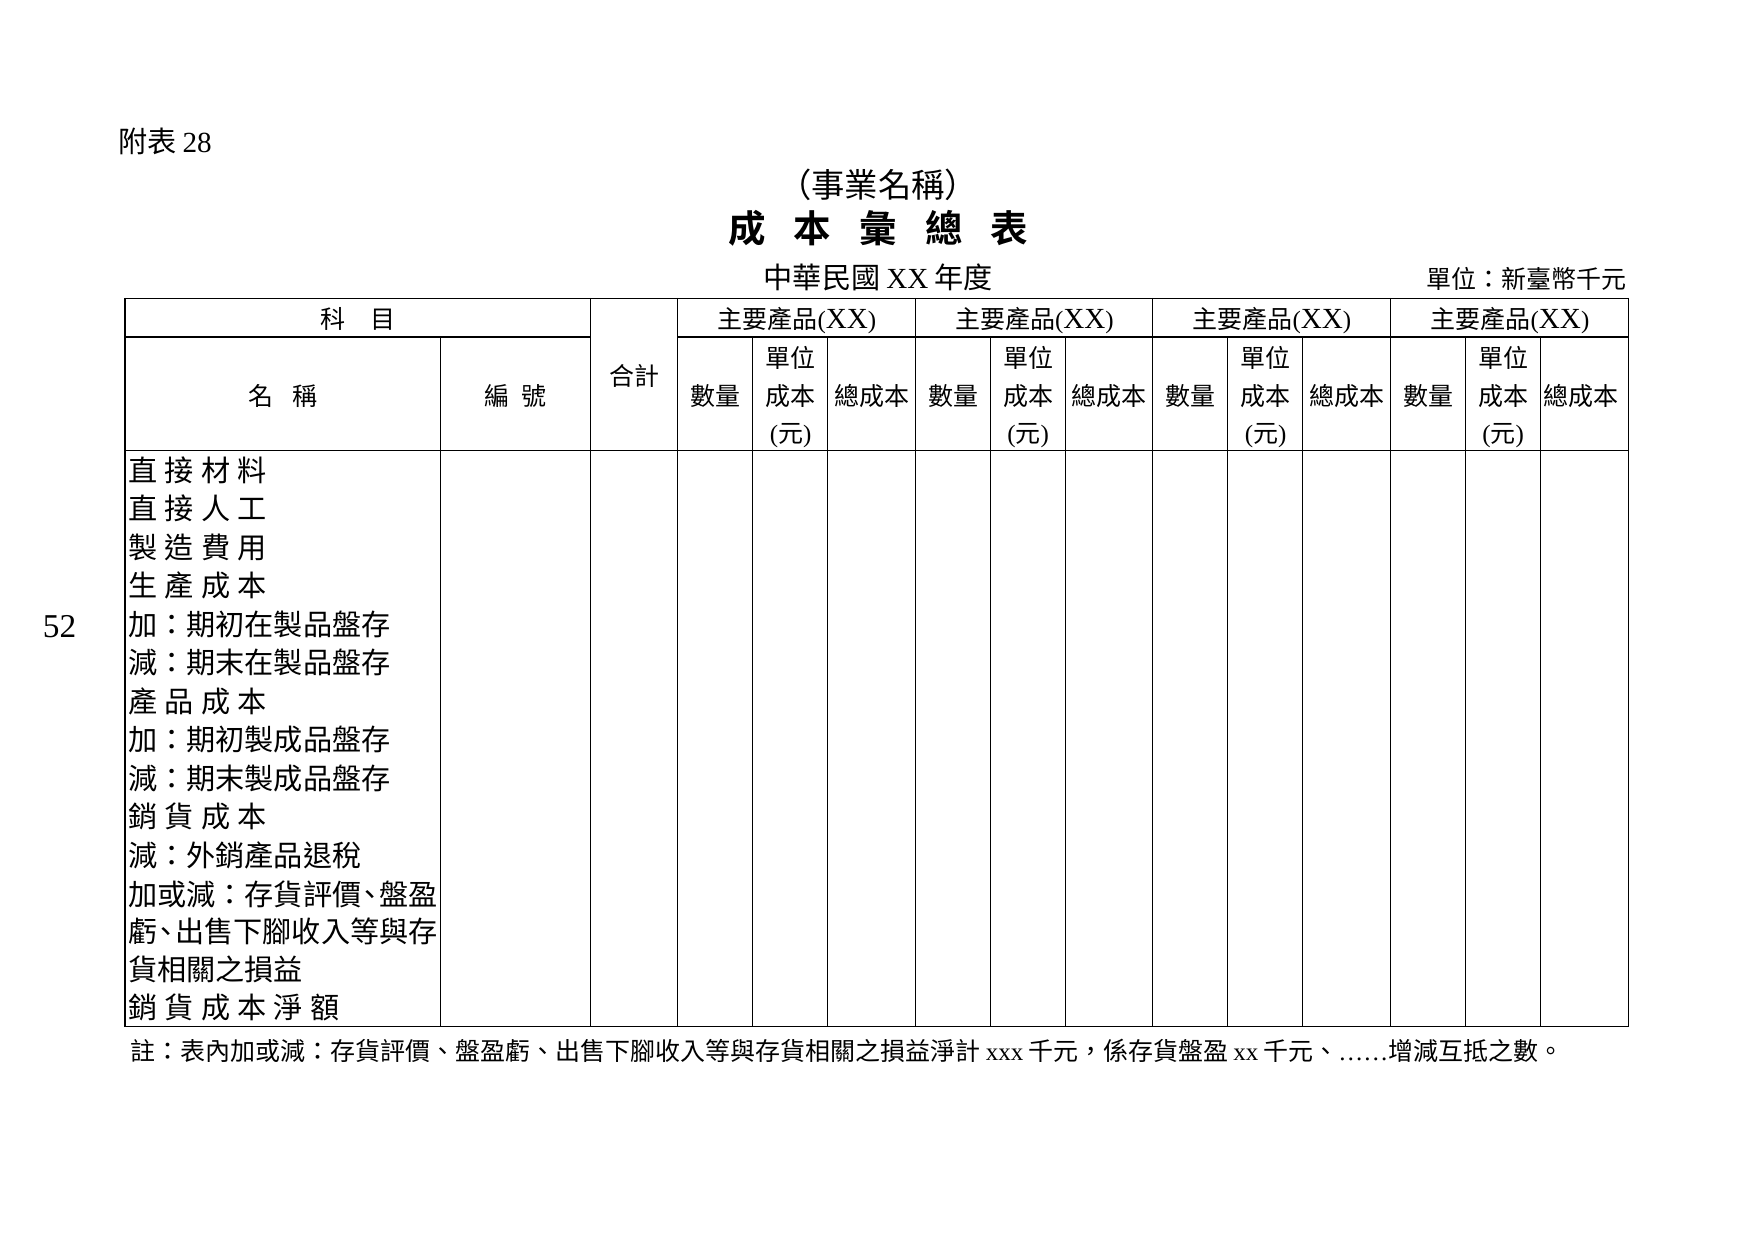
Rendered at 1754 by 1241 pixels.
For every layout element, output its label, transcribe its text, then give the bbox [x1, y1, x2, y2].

table_cell 單位 成本 (元) [1228, 338, 1302, 450]
table_cell [991, 681, 1065, 720]
table_cell [1066, 566, 1152, 604]
table_cell [991, 758, 1065, 797]
table_cell [753, 451, 827, 488]
table_cell [591, 720, 677, 758]
table_cell [1228, 720, 1302, 758]
table_cell [1541, 489, 1628, 527]
table_cell [1066, 681, 1152, 720]
table_cell [678, 489, 752, 527]
table_cell [1228, 566, 1302, 604]
table_cell [991, 874, 1065, 987]
table_cell 總成本 [1066, 338, 1152, 450]
table_cell 減：期末在製品盤存 [126, 643, 440, 681]
table_cell [1541, 566, 1628, 604]
table_cell [1466, 566, 1540, 604]
table_cell [916, 566, 990, 604]
table_cell [828, 566, 915, 604]
table_cell 主要產品(XX) [916, 299, 1152, 336]
table_cell [1466, 758, 1540, 797]
table_cell [203, 206, 240, 252]
table_cell [1303, 451, 1390, 488]
table_cell [441, 451, 590, 1026]
table_cell [1066, 720, 1152, 758]
table_cell [678, 604, 752, 643]
table_cell [1303, 643, 1390, 681]
table_cell [591, 797, 677, 835]
table_cell [1066, 451, 1152, 488]
table_cell [678, 527, 752, 566]
table_header [203, 160, 278, 206]
subtitle 註：表內加或減：存貨評價、盤盈虧、出售下腳收入等與存貨相關之損益淨計xxx千元，係存貨盤盈xx千元、……增減互抵之數。 [131, 1027, 1636, 1069]
table_cell [753, 527, 827, 566]
table_cell 主要產品(XX) [1391, 299, 1628, 336]
table_cell [1466, 720, 1540, 758]
table_cell 產 品 成 本 [126, 681, 440, 720]
table_cell [1153, 758, 1227, 797]
table_cell [991, 604, 1065, 643]
table_cell 總成本 [1541, 338, 1628, 450]
table_cell [753, 681, 827, 720]
table_cell [916, 758, 990, 797]
table_cell [125, 252, 278, 298]
table_cell [1153, 681, 1227, 720]
table_cell [1466, 527, 1540, 566]
table_cell [991, 451, 1065, 488]
table_cell [591, 527, 677, 566]
table_cell [1541, 527, 1628, 566]
table_cell [1541, 988, 1628, 1026]
table_cell [991, 835, 1065, 874]
table_cell [828, 874, 915, 987]
table_cell [1541, 835, 1628, 874]
table_cell 名 稱 [126, 338, 440, 450]
table_cell [916, 604, 990, 643]
table_cell [1466, 451, 1540, 488]
table_cell [591, 451, 677, 488]
table_cell [1303, 758, 1390, 797]
table_cell [753, 797, 827, 835]
table_cell [753, 643, 827, 681]
table_cell [1303, 681, 1390, 720]
table_cell [991, 643, 1065, 681]
table_cell [1315, 206, 1629, 252]
table_cell [1466, 643, 1540, 681]
table_cell [1466, 604, 1540, 643]
table_cell [1228, 835, 1302, 874]
table_cell [1541, 451, 1628, 488]
table_cell [591, 874, 677, 987]
table_header [390, 160, 440, 206]
table_cell [1303, 720, 1390, 758]
table_cell [753, 874, 827, 987]
table_cell [916, 835, 990, 874]
table_cell [1153, 835, 1227, 874]
table_cell [678, 758, 752, 797]
table_cell [1466, 874, 1540, 987]
table_cell [1066, 874, 1152, 987]
table_cell [753, 988, 827, 1026]
table_cell [1228, 451, 1302, 488]
table_cell [591, 681, 677, 720]
table_cell [1541, 643, 1628, 681]
table_cell [591, 604, 677, 643]
table_cell [916, 797, 990, 835]
table_cell [1391, 758, 1465, 797]
table_header [1315, 160, 1629, 206]
table_cell [1466, 681, 1540, 720]
table_cell 減：外銷產品退稅 [126, 835, 440, 874]
table_cell [1228, 988, 1302, 1026]
table_cell 主要產品(XX) [678, 299, 915, 336]
table_cell [991, 566, 1065, 604]
table_cell [1228, 527, 1302, 566]
table_cell [916, 720, 990, 758]
table_cell [1228, 604, 1302, 643]
table_cell [678, 643, 752, 681]
table_cell [828, 604, 915, 643]
table_cell [678, 797, 752, 835]
table_cell [753, 604, 827, 643]
table_cell [1153, 527, 1227, 566]
table_cell [278, 252, 440, 298]
table_cell [1303, 835, 1390, 874]
table_cell [1066, 643, 1152, 681]
table_cell 單位 成本 (元) [1466, 338, 1540, 450]
table_cell 直 接 材 料 [126, 451, 440, 488]
table_cell [1066, 797, 1152, 835]
table_cell [1303, 527, 1390, 566]
table_cell [916, 489, 990, 527]
table_cell [1391, 566, 1465, 604]
table_cell 總成本 [1303, 338, 1390, 450]
table_cell [591, 988, 677, 1026]
table_header [125, 160, 203, 206]
table_cell [991, 489, 1065, 527]
table_cell [125, 206, 203, 252]
table_cell 數量 [678, 338, 752, 450]
table_cell [1153, 643, 1227, 681]
table_cell [1541, 604, 1628, 643]
table_cell [1303, 874, 1390, 987]
table_cell [991, 720, 1065, 758]
table_cell 銷 貨 成 本 淨 額 [126, 988, 440, 1026]
table_cell [828, 720, 915, 758]
table_cell [1391, 527, 1465, 566]
table_cell [1228, 681, 1302, 720]
table_cell [278, 206, 390, 252]
table_cell [828, 451, 915, 488]
table_cell [591, 835, 677, 874]
table_cell [753, 489, 827, 527]
table_cell [678, 566, 752, 604]
table_cell [1153, 489, 1227, 527]
table_cell 加或減：存貨評價、盤盈虧、出售下腳收入等與存貨相關之損益 [126, 874, 440, 987]
table_cell [1466, 797, 1540, 835]
table_cell [828, 758, 915, 797]
table_cell 加：期初製成品盤存 [126, 720, 440, 758]
table_cell [1391, 451, 1465, 488]
table_cell [1228, 797, 1302, 835]
table_cell [678, 720, 752, 758]
table_header （事業名稱） [440, 160, 1315, 206]
table_cell [591, 643, 677, 681]
table_cell [916, 874, 990, 987]
table_cell [916, 643, 990, 681]
table_cell [916, 527, 990, 566]
table_cell [828, 527, 915, 566]
table_cell [753, 720, 827, 758]
table_cell [1391, 681, 1465, 720]
table_cell [678, 451, 752, 488]
table_cell [828, 988, 915, 1026]
table_cell 數量 [1153, 338, 1227, 450]
table_cell 總成本 [828, 338, 915, 450]
table_cell [1066, 527, 1152, 566]
table_cell [1303, 604, 1390, 643]
table_cell [1228, 643, 1302, 681]
table_cell [1541, 758, 1628, 797]
table_cell [591, 758, 677, 797]
table_cell [828, 489, 915, 527]
table_cell [1303, 797, 1390, 835]
table_cell [753, 566, 827, 604]
table_cell [1391, 604, 1465, 643]
table_cell 合計 [591, 299, 677, 450]
table_cell 減：期末製成品盤存 [126, 758, 440, 797]
table_cell [1153, 566, 1227, 604]
table_cell [753, 835, 827, 874]
table_cell 單位 成本 (元) [991, 338, 1065, 450]
table_cell [1541, 681, 1628, 720]
table_cell [678, 874, 752, 987]
table_cell [1541, 720, 1628, 758]
table_cell [1466, 489, 1540, 527]
table_cell [916, 681, 990, 720]
table_cell [1391, 988, 1465, 1026]
table_cell [1066, 489, 1152, 527]
table_cell 單位 成本 (元) [753, 338, 827, 450]
table_header [278, 160, 390, 206]
table_cell [1303, 566, 1390, 604]
table_cell [1153, 720, 1227, 758]
table_cell [828, 797, 915, 835]
table_cell [1153, 797, 1227, 835]
table_cell 編 號 [441, 338, 590, 450]
table_cell [591, 489, 677, 527]
table_cell [1066, 758, 1152, 797]
table_cell [1391, 720, 1465, 758]
table_cell [1066, 604, 1152, 643]
table_cell [1153, 988, 1227, 1026]
table_cell [390, 206, 440, 252]
table_cell 生 產 成 本 [126, 566, 440, 604]
table_cell [1153, 874, 1227, 987]
table_cell [828, 835, 915, 874]
table_cell 主要產品(XX) [1153, 299, 1390, 336]
table_cell [828, 643, 915, 681]
table_cell 加：期初在製品盤存 [126, 604, 440, 643]
table_cell 成 本 彙 總 表 [440, 206, 1315, 252]
table_cell [1541, 874, 1628, 987]
table_cell [240, 206, 278, 252]
table_cell 銷 貨 成 本 [126, 797, 440, 835]
table_cell [678, 835, 752, 874]
table_cell [1541, 797, 1628, 835]
table_cell [828, 681, 915, 720]
table_cell [1391, 643, 1465, 681]
table_cell [991, 988, 1065, 1026]
table_cell [1391, 489, 1465, 527]
table_cell [591, 566, 677, 604]
table_cell 科 目 [126, 299, 590, 336]
table_cell [1228, 489, 1302, 527]
table_cell [1391, 797, 1465, 835]
text 附表28 [118, 118, 1636, 160]
table_cell [916, 988, 990, 1026]
table_cell [916, 451, 990, 488]
table_cell [1391, 835, 1465, 874]
table_cell [1303, 988, 1390, 1026]
table_cell [991, 527, 1065, 566]
table_cell [1228, 758, 1302, 797]
table_cell [1391, 874, 1465, 987]
table_cell [678, 681, 752, 720]
table_cell 直 接 人 工 [126, 489, 440, 527]
table_cell [1228, 874, 1302, 987]
table_cell 數量 [916, 338, 990, 450]
table_cell [1466, 835, 1540, 874]
table_cell 製 造 費 用 [126, 527, 440, 566]
table_cell [1066, 988, 1152, 1026]
table_cell [1303, 489, 1390, 527]
table_cell [1153, 451, 1227, 488]
table_cell 單位：新臺幣千元 [1315, 252, 1629, 298]
table_cell 數量 [1391, 338, 1465, 450]
table_cell [1153, 604, 1227, 643]
table_cell [1066, 835, 1152, 874]
table_cell [991, 797, 1065, 835]
table_cell [1466, 988, 1540, 1026]
table_cell 中華民國XX年度 [440, 252, 1315, 298]
table_cell [678, 988, 752, 1026]
table_cell [753, 758, 827, 797]
